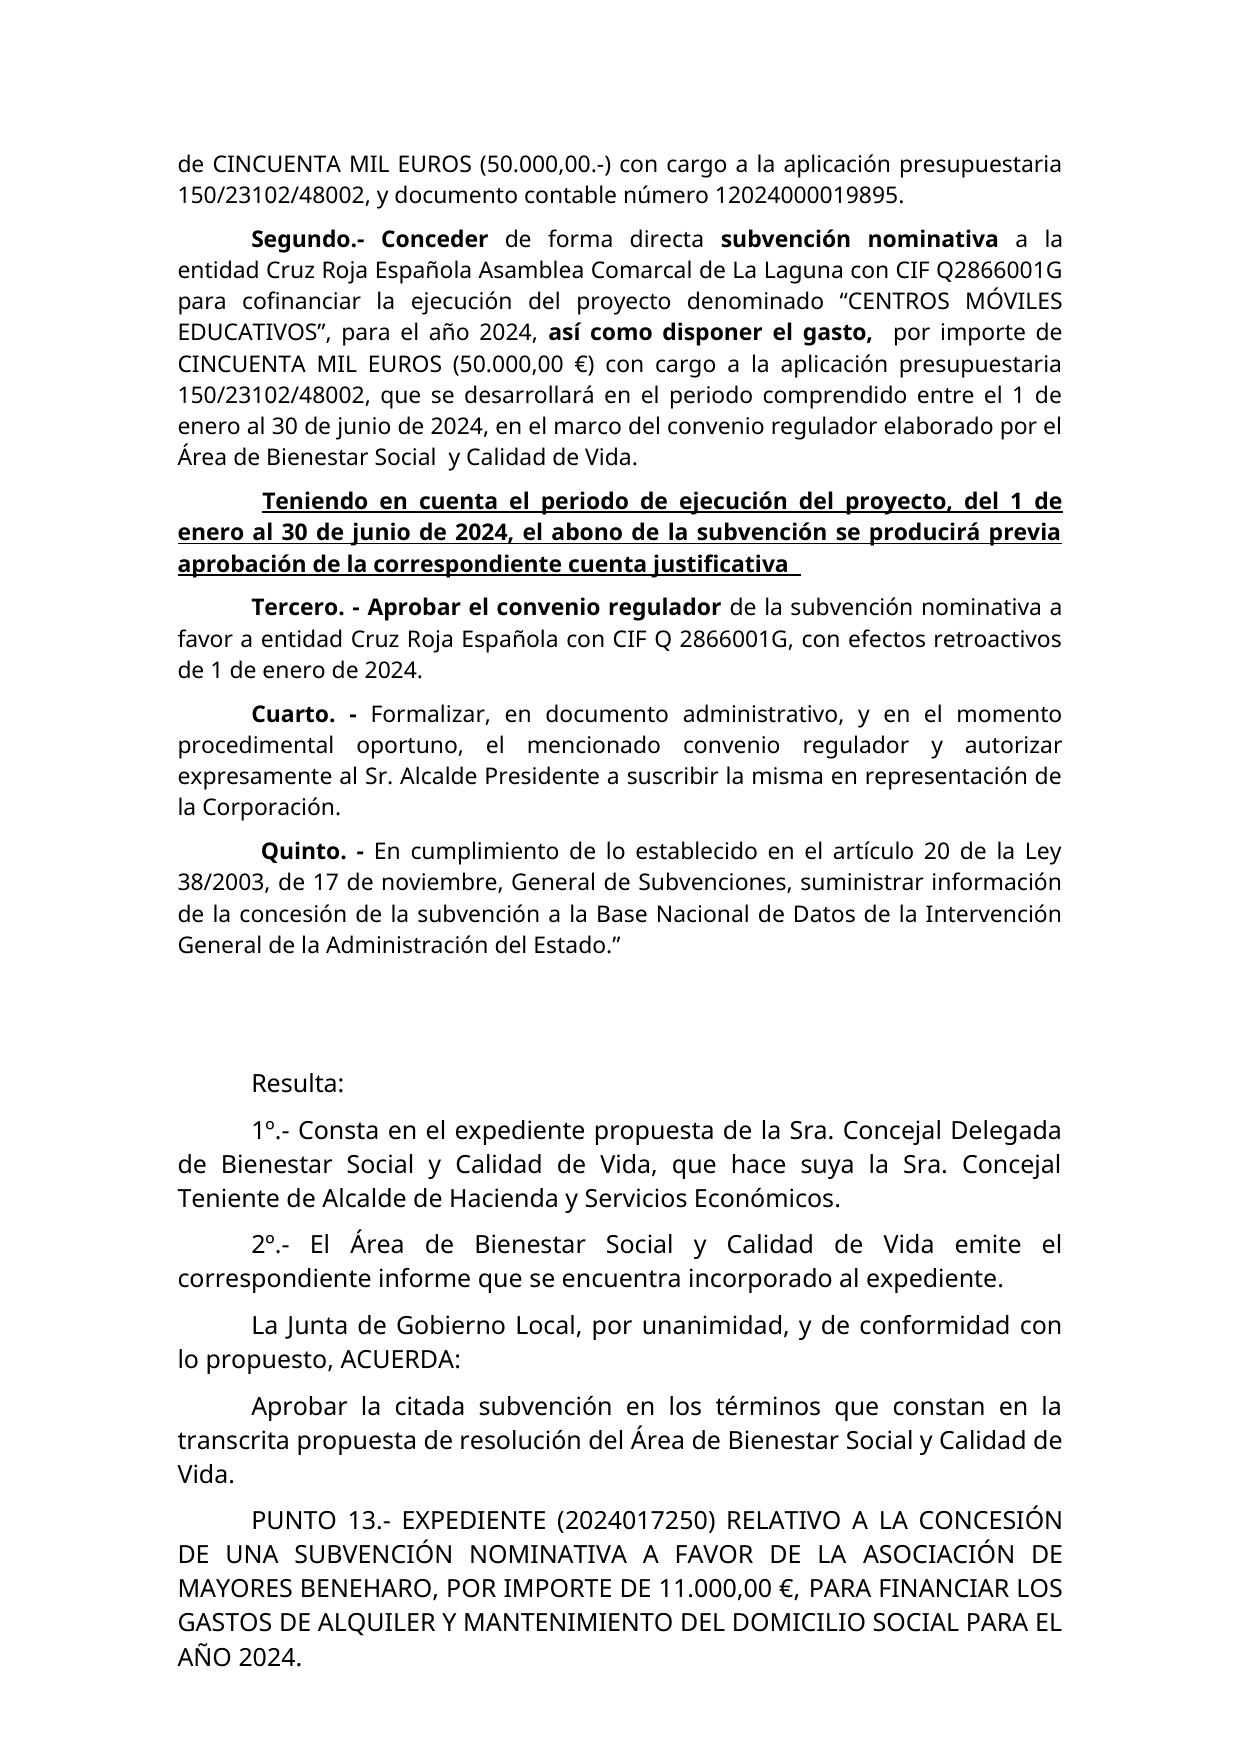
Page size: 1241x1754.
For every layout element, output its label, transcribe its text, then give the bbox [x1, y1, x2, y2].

text Aprobar la citada subvención en los términos que constan en la transcrita propuesta de resolución del Área de Bienestar Social y Calidad de Vida. [177, 1388, 1063, 1490]
text 1º.- Consta en el expediente propuesta de la Sra. Concejal Delegada de Bienestar Social y Calidad de Vida, que hace suya la Sra. Concejal Teniente de Alcalde de Hacienda y Servicios Económicos. [177, 1112, 1063, 1214]
text de CINCUENTA MIL EUROS (50.000,00.-) con cargo a la aplicación presupuestaria 150/23102/48002, y documento contable número 12024000019895. [177, 148, 1063, 210]
text 2º.- El Área de Bienestar Social y Calidad de Vida emite el correspondiente informe que se encuentra incorporado al expediente. [177, 1227, 1063, 1295]
text Resulta: [177, 1066, 1063, 1100]
text Quinto. - En cumplimiento de lo establecido en el artículo 20 de la Ley 38/2003, de 17 de noviembre, General de Subvenciones, suministrar información de la concesión de la subvención a la Base Nacional de Datos de la Intervención General de la Administración del Estado.” [177, 835, 1063, 960]
text Teniendo en cuenta el periodo de ejecución del proyecto, del 1 de enero al 30 de junio de 2024, el abono de la subvención se producirá previa aprobación de la correspondiente cuenta justificativa [177, 485, 1063, 579]
text Tercero. - Aprobar el convenio regulador de la subvención nominativa a favor a entidad Cruz Roja Española con CIF Q 2866001G, con efectos retroactivos de 1 de enero de 2024. [177, 591, 1063, 685]
text Segundo.- Conceder de forma directa subvención nominativa a la entidad Cruz Roja Española Asamblea Comarcal de La Laguna con CIF Q2866001G para cofinanciar la ejecución del proyecto denominado “CENTROS MÓVILES EDUCATIVOS”, para el año 2024, así como disponer el gasto, por importe de CINCUENTA MIL EUROS (50.000,00 €) con cargo a la aplicación presupuestaria 150/23102/48002, que se desarrollará en el periodo comprendido entre el 1 de enero al 30 de junio de 2024, en el marco del convenio regulador elaborado por el Área de Bienestar Social y Calidad de Vida. [177, 223, 1063, 473]
text Cuarto. - Formalizar, en documento administrativo, y en el momento procedimental oportuno, el mencionado convenio regulador y autorizar expresamente al Sr. Alcalde Presidente a suscribir la misma en representación de la Corporación. [177, 698, 1063, 823]
text PUNTO 13.- EXPEDIENTE (2024017250) RELATIVO A LA CONCESIÓN DE UNA SUBVENCIÓN NOMINATIVA A FAVOR DE LA ASOCIACIÓN DE MAYORES BENEHARO, POR IMPORTE DE 11.000,00 €, PARA FINANCIAR LOS GASTOS DE ALQUILER Y MANTENIMIENTO DEL DOMICILIO SOCIAL PARA EL AÑO 2024. [177, 1503, 1063, 1673]
text La Junta de Gobierno Local, por unanimidad, y de conformidad con lo propuesto, ACUERDA: [177, 1308, 1063, 1376]
